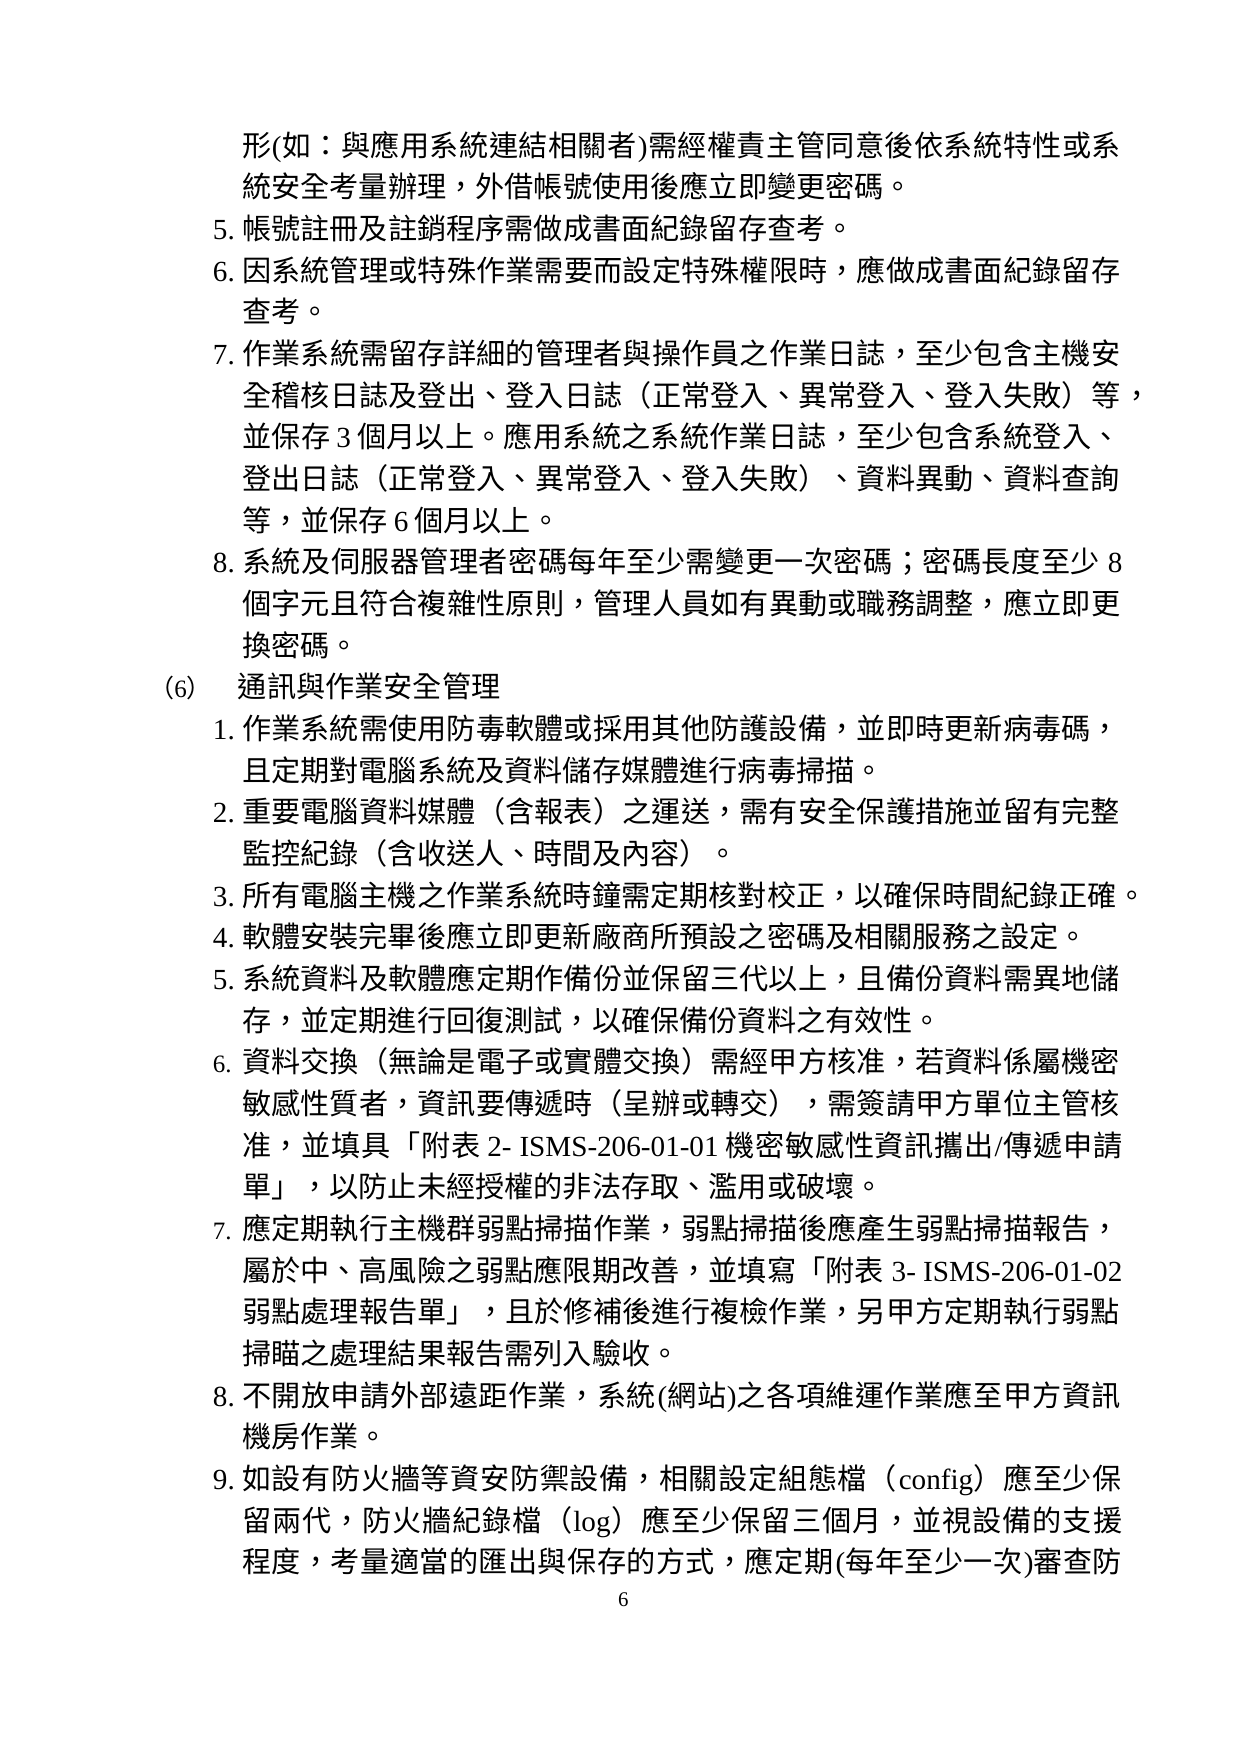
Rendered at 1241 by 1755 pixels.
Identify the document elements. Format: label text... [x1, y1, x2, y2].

list 不開放申請外部遠距作業，系統(網站)之各項維運作業應至甲方資訊機房作業。 [213, 1373, 1122, 1456]
list 作業系統需使用防毒軟體或採用其他防護設備，並即時更新病毒碼，且定期對電腦系統及資料儲存媒體進行病毒掃描。 [213, 706, 1122, 789]
list 如設有防火牆等資安防禦設備，相關設定組態檔（config）應至少保留兩代，防火牆紀錄檔（log）應至少保留三個月，並視設備的支援程度，考量適當的匯出與保存的方式，應定期(每年至少一次)審查防 [213, 1456, 1122, 1581]
list 軟體安裝完畢後應立即更新廠商所預設之密碼及相關服務之設定。 [213, 914, 1122, 956]
list 所有電腦主機之作業系統時鐘需定期核對校正，以確保時間紀錄正確。 [213, 873, 1122, 914]
list 因系統管理或特殊作業需要而設定特殊權限時，應做成書面紀錄留存查考。 [213, 248, 1122, 331]
list 應定期執行主機群弱點掃描作業，弱點掃描後應產生弱點掃描報告，屬於中、高風險之弱點應限期改善，並填寫「附表3- ISMS-206-01-02弱點處理報告單」，且於修補後進行複檢作業，另甲方定期執行弱點掃瞄之處理結果報告需列入驗收。 [213, 1206, 1122, 1373]
list 系統及伺服器管理者密碼每年至少需變更一次密碼；密碼長度至少8個字元且符合複雜性原則，管理人員如有異動或職務調整，應立即更換密碼。 [213, 539, 1122, 664]
list 形(如：與應用系統連結相關者)需經權責主管同意後依系統特性或系統安全考量辦理，外借帳號使用後應立即變更密碼。 [213, 123, 1122, 206]
list 通訊與作業安全管理 [149, 664, 1122, 706]
list 帳號註冊及註銷程序需做成書面紀錄留存查考。 [213, 206, 1122, 248]
list 資料交換（無論是電子或實體交換）需經甲方核准，若資料係屬機密敏感性質者，資訊要傳遞時（呈辦或轉交），需簽請甲方單位主管核准，並填具「附表2- ISMS-206-01-01機密敏感性資訊攜出/傳遞申請單」，以防止未經授權的非法存取、濫用或破壞。 [213, 1039, 1122, 1206]
list 系統資料及軟體應定期作備份並保留三代以上，且備份資料需異地儲存，並定期進行回復測試，以確保備份資料之有效性。 [213, 956, 1122, 1039]
list 重要電腦資料媒體（含報表）之運送，需有安全保護措施並留有完整監控紀錄（含收送人、時間及內容）。 [213, 789, 1122, 873]
list 作業系統需留存詳細的管理者與操作員之作業日誌，至少包含主機安全稽核日誌及登出、登入日誌（正常登入、異常登入、登入失敗）等，並保存3個月以上。應用系統之系統作業日誌，至少包含系統登入、登出日誌（正常登入、異常登入、登入失敗）、資料異動、資料查詢等，並保存6個月以上。 [213, 331, 1122, 539]
